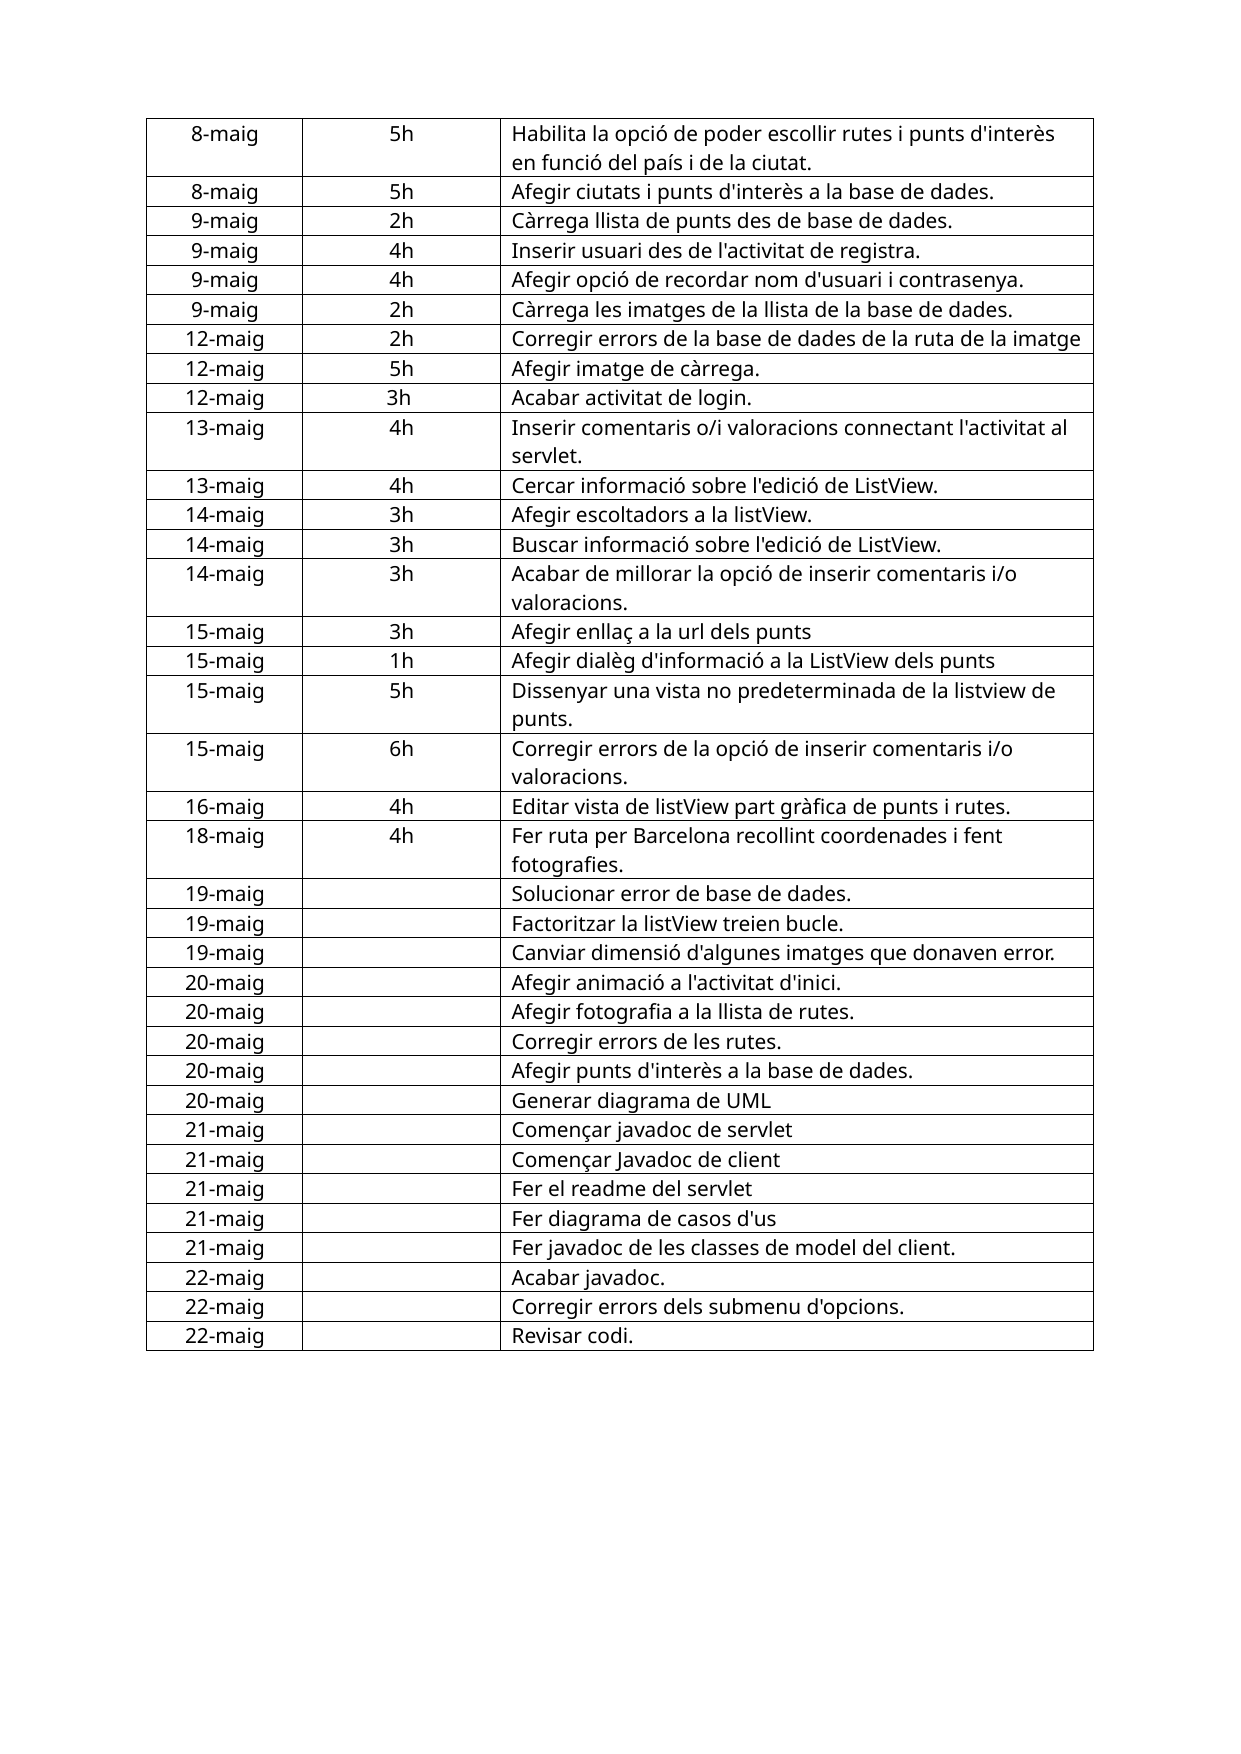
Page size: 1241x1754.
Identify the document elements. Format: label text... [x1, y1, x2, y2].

table_cell 4h [303, 413, 500, 470]
table_cell 4h [303, 266, 500, 294]
table_cell Acabar javadoc. [501, 1263, 1093, 1291]
table_cell Afegir animació a l'activitat d'inici. [501, 968, 1093, 996]
table_cell Fer javadoc de les classes de model del client. [501, 1233, 1093, 1262]
table_cell 22-maig [147, 1292, 302, 1321]
table_cell 16-maig [147, 792, 302, 820]
table_cell 1h [303, 647, 500, 675]
table_cell 5h [303, 676, 500, 733]
table_cell 4h [303, 821, 500, 878]
table_cell 22-maig [147, 1263, 302, 1291]
table_cell [303, 1056, 500, 1085]
table_cell [303, 1145, 500, 1173]
table_cell Solucionar error de base de dades. [501, 879, 1093, 908]
table_cell 18-maig [147, 821, 302, 878]
table_cell Fer ruta per Barcelona recollint coordenades i fent fotografies. [501, 821, 1093, 878]
table_cell [303, 1292, 500, 1321]
table_cell Revisar codi. [501, 1322, 1093, 1350]
table_cell Començar javadoc de servlet [501, 1115, 1093, 1144]
table_cell 19-maig [147, 879, 302, 908]
table_cell Inserir usuari des de l'activitat de registra. [501, 236, 1093, 264]
table_cell 3h [303, 559, 500, 616]
table_cell 14-maig [147, 559, 302, 616]
table_cell 22-maig [147, 1322, 302, 1350]
table_cell 9-maig [147, 266, 302, 294]
table_cell 15-maig [147, 676, 302, 733]
table_cell 4h [303, 236, 500, 264]
table_cell 3h [303, 384, 500, 412]
table_cell 15-maig [147, 617, 302, 646]
table_cell 20-maig [147, 1027, 302, 1055]
table_cell [303, 1204, 500, 1232]
table_cell Afegir enllaç a la url dels punts [501, 617, 1093, 646]
table_cell Afegir punts d'interès a la base de dades. [501, 1056, 1093, 1085]
table_cell [303, 997, 500, 1026]
table_cell 14-maig [147, 530, 302, 558]
table_cell 15-maig [147, 647, 302, 675]
table_cell [303, 1086, 500, 1114]
table_cell 4h [303, 792, 500, 820]
table_cell Corregir errors de la opció de inserir comentaris i/o valoracions. [501, 734, 1093, 791]
table_cell Fer el readme del servlet [501, 1174, 1093, 1203]
table_cell [303, 1027, 500, 1055]
table_cell Corregir errors de les rutes. [501, 1027, 1093, 1055]
table_cell 8-maig [147, 119, 302, 176]
table_cell Inserir comentaris o/i valoracions connectant l'activitat al servlet. [501, 413, 1093, 470]
table_cell Afegir opció de recordar nom d'usuari i contrasenya. [501, 266, 1093, 294]
table_cell Corregir errors dels submenu d'opcions. [501, 1292, 1093, 1321]
table_cell 13-maig [147, 413, 302, 470]
table_cell Càrrega les imatges de la llista de la base de dades. [501, 295, 1093, 323]
table_cell 15-maig [147, 734, 302, 791]
table_cell [303, 938, 500, 967]
table_cell 5h [303, 354, 500, 382]
table_cell 2h [303, 325, 500, 353]
table_cell 8-maig [147, 177, 302, 206]
table_cell Començar Javadoc de client [501, 1145, 1093, 1173]
table_cell Generar diagrama de UML [501, 1086, 1093, 1114]
table_cell 3h [303, 617, 500, 646]
table_cell 20-maig [147, 1086, 302, 1114]
table_cell 9-maig [147, 295, 302, 323]
table_cell Afegir fotografia a la llista de rutes. [501, 997, 1093, 1026]
table_cell Factoritzar la listView treien bucle. [501, 909, 1093, 937]
table_cell 12-maig [147, 325, 302, 353]
table_cell Acabar activitat de login. [501, 384, 1093, 412]
table_cell Buscar informació sobre l'edició de ListView. [501, 530, 1093, 558]
table_cell 2h [303, 295, 500, 323]
table_cell Fer diagrama de casos d'us [501, 1204, 1093, 1232]
table_cell 19-maig [147, 909, 302, 937]
table_cell Corregir errors de la base de dades de la ruta de la imatge [501, 325, 1093, 353]
table_cell 21-maig [147, 1233, 302, 1262]
table_cell Afegir imatge de càrrega. [501, 354, 1093, 382]
table_cell [303, 1263, 500, 1291]
table_cell Afegir escoltadors a la listView. [501, 500, 1093, 529]
table_cell 21-maig [147, 1204, 302, 1232]
table_cell 2h [303, 207, 500, 235]
table_cell 21-maig [147, 1115, 302, 1144]
table_cell 9-maig [147, 207, 302, 235]
table_cell Acabar de millorar la opció de inserir comentaris i/o valoracions. [501, 559, 1093, 616]
table_cell Canviar dimensió d'algunes imatges que donaven error. [501, 938, 1093, 967]
table_cell 20-maig [147, 968, 302, 996]
table_cell [303, 1174, 500, 1203]
table_cell 21-maig [147, 1145, 302, 1173]
table_cell 20-maig [147, 997, 302, 1026]
table_cell 3h [303, 500, 500, 529]
table_cell 3h [303, 530, 500, 558]
table_cell 9-maig [147, 236, 302, 264]
table_cell Afegir dialèg d'informació a la ListView dels punts [501, 647, 1093, 675]
table_cell 6h [303, 734, 500, 791]
table_cell [303, 909, 500, 937]
table_cell [303, 968, 500, 996]
table_cell [303, 1322, 500, 1350]
table_cell Dissenyar una vista no predeterminada de la listview de punts. [501, 676, 1093, 733]
table_cell 4h [303, 471, 500, 499]
table_cell 20-maig [147, 1056, 302, 1085]
table_cell [303, 879, 500, 908]
table_cell 12-maig [147, 384, 302, 412]
table_cell 19-maig [147, 938, 302, 967]
table_cell 5h [303, 177, 500, 206]
table_cell Càrrega llista de punts des de base de dades. [501, 207, 1093, 235]
table_cell Editar vista de listView part gràfica de punts i rutes. [501, 792, 1093, 820]
table_cell [303, 1115, 500, 1144]
table_cell 21-maig [147, 1174, 302, 1203]
table_cell Afegir ciutats i punts d'interès a la base de dades. [501, 177, 1093, 206]
table_cell 12-maig [147, 354, 302, 382]
table_cell Cercar informació sobre l'edició de ListView. [501, 471, 1093, 499]
table_cell 5h [303, 119, 500, 176]
table_cell 13-maig [147, 471, 302, 499]
table_cell Habilita la opció de poder escollir rutes i punts d'interès en funció del país i de la ciutat. [501, 119, 1093, 176]
table_cell 14-maig [147, 500, 302, 529]
table_cell [303, 1233, 500, 1262]
